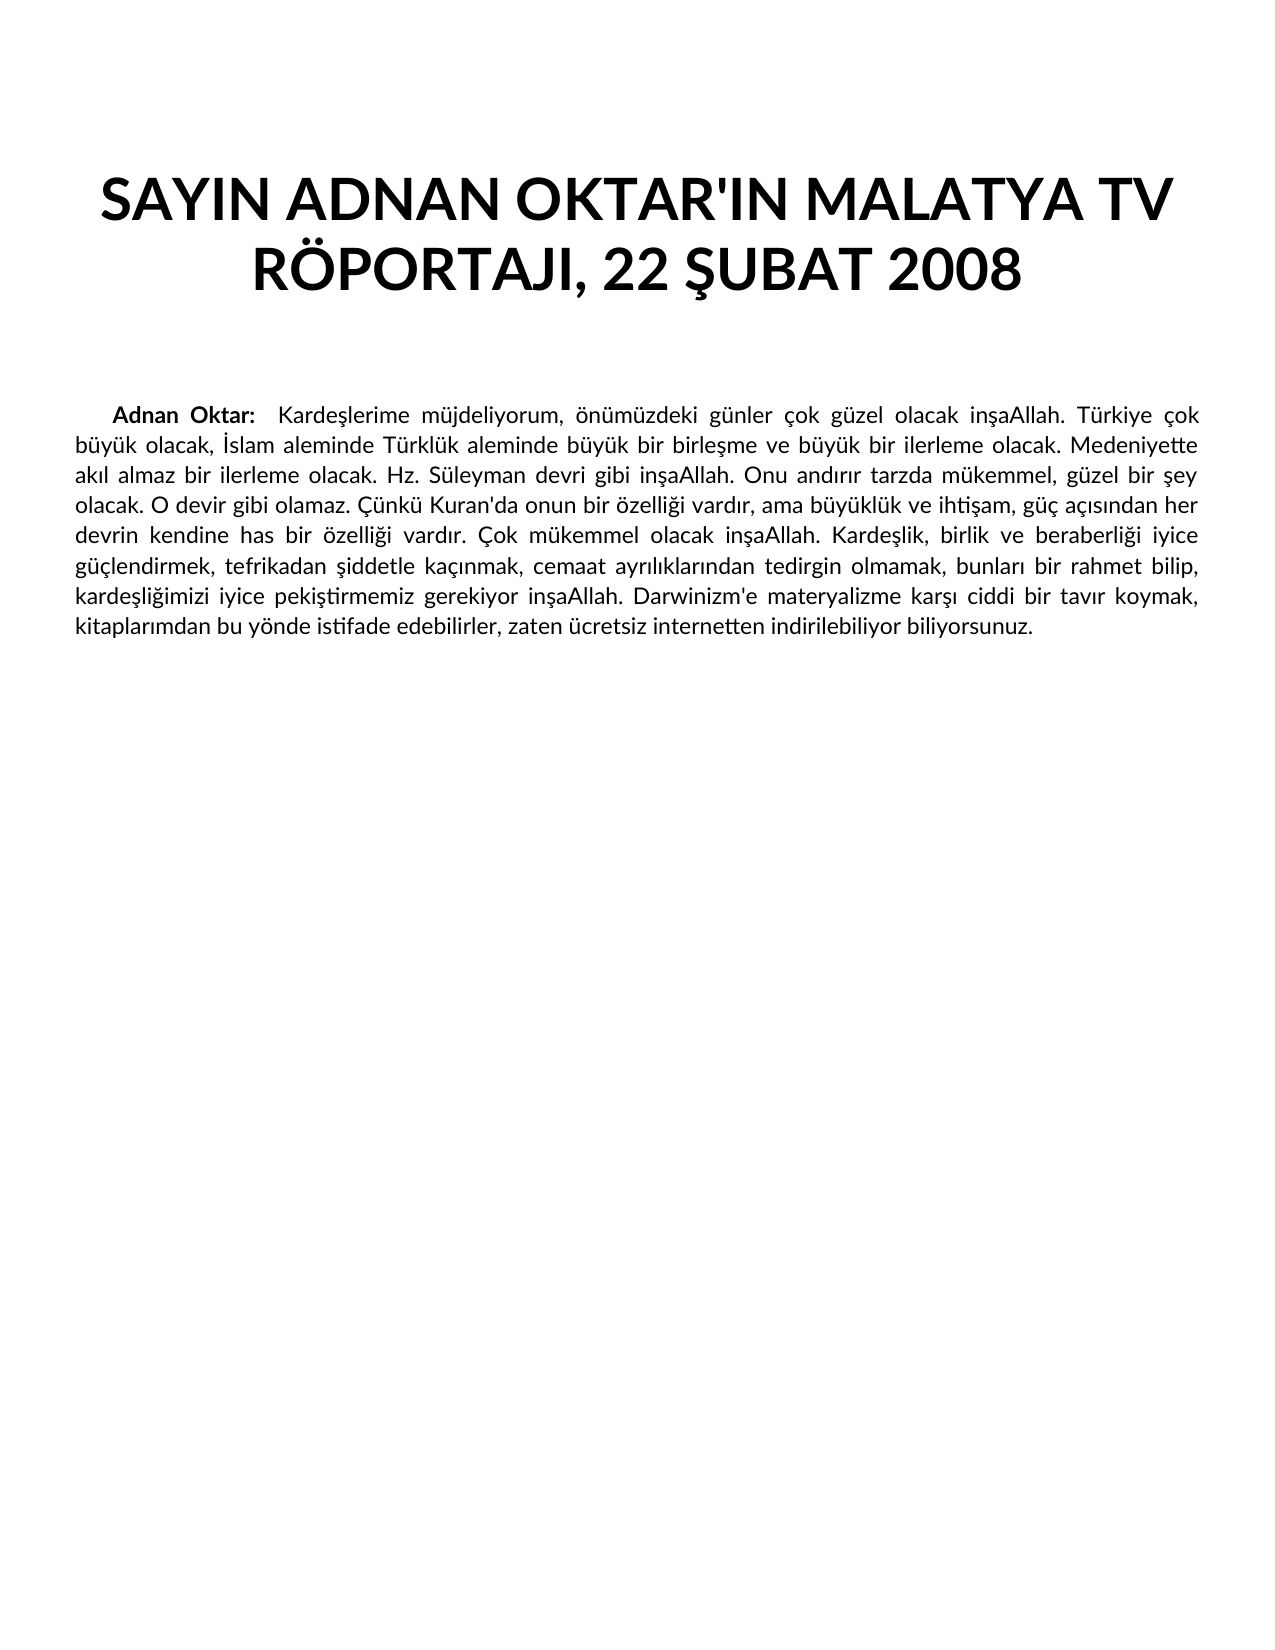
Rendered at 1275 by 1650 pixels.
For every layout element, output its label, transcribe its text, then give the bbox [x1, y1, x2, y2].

subtitle SAYIN ADNAN OKTAR'IN MALATYA TV RÖPORTAJI, 22 ŞUBAT 2008 [75, 162, 1200, 302]
text Adnan Oktar: Kardeşlerime müjdeliyorum, önümüzdeki günler çok güzel olacak inşaAllah. Türkiye çok büyük olacak, İslam aleminde Türklük aleminde büyük bir birleşme ve büyük bir ilerleme olacak. Medeniyette akıl almaz bir ilerleme olacak. Hz. Süleyman devri gibi inşaAllah. Onu andırır tarzda mükemmel, güzel bir şey olacak. O devir gibi olamaz. Çünkü Kuran'da onun bir özelliği vardır, ama büyüklük ve ihtişam, güç açısından her devrin kendine has bir özelliği vardır. Çok mükemmel olacak inşaAllah. Kardeşlik, birlik ve beraberliği iyice güçlendirmek, tefrikadan şiddetle kaçınmak, cemaat ayrılıklarından tedirgin olmamak, bunları bir rahmet bilip, kardeşliğimizi iyice pekiştirmemiz gerekiyor inşaAllah. Darwinizm'e materyalizme karşı ciddi bir tavır koymak, kitaplarımdan bu yönde istifade edebilirler, zaten ücretsiz internetten indirilebiliyor biliyorsunuz. [75, 400, 1200, 639]
